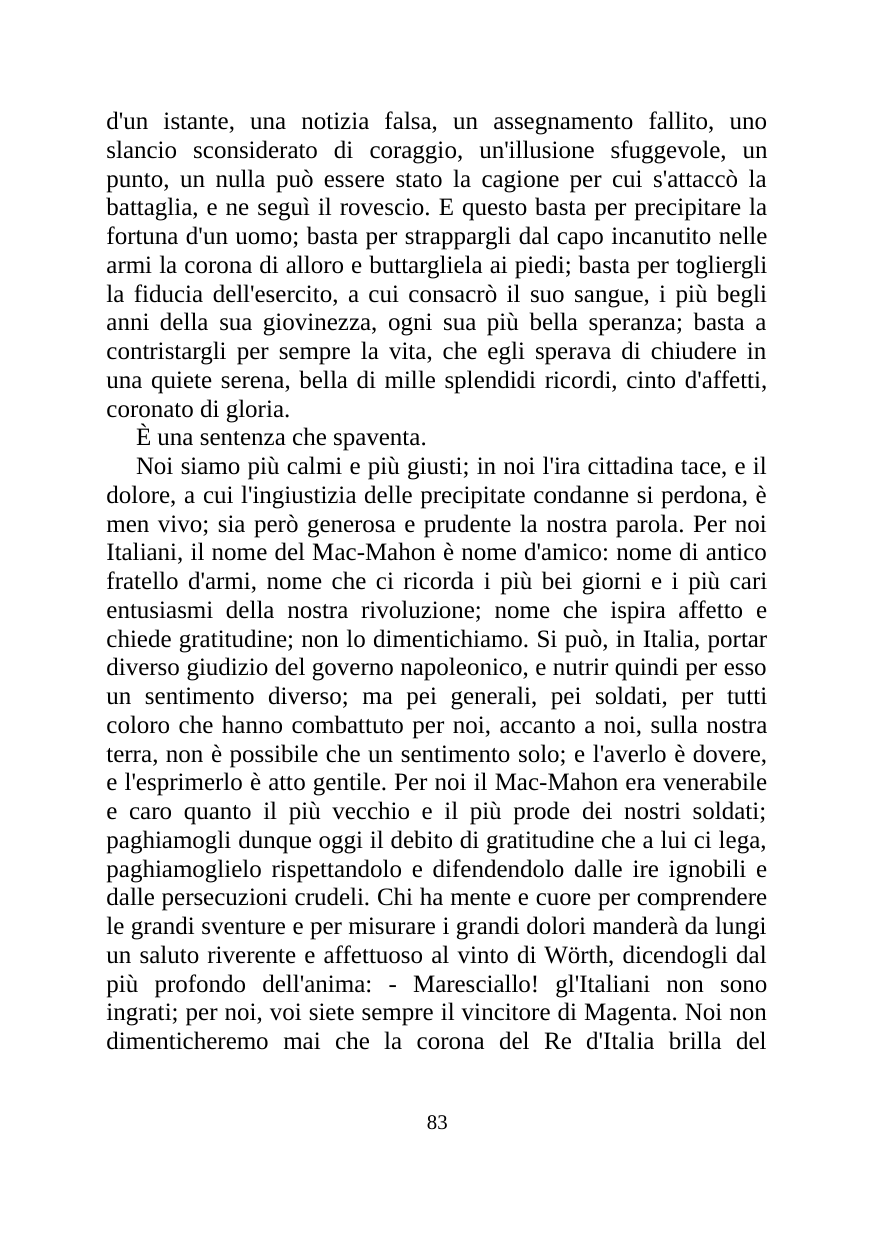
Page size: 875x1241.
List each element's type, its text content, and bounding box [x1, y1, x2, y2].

text Noi siamo più calmi e più giusti; in noi l'ira cittadina tace, e il dolore, a cui l'ingiustizia delle precipitate condanne si perdona, è men vivo; sia però generosa e prudente la nostra parola. Per noi Italiani, il nome del Mac-Mahon è nome d'amico: nome di antico fratello d'armi, nome che ci ricorda i più bei giorni e i più cari entusiasmi della nostra rivoluzione; nome che ispira affetto e chiede gratitudine; non lo dimentichiamo. Si può, in Italia, portar diverso giudizio del governo napoleonico, e nutrir quindi per esso un sentimento diverso; ma pei generali, pei soldati, per tutti coloro che hanno combattuto per noi, accanto a noi, sulla nostra terra, non è possibile che un sentimento solo; e l'averlo è dovere, e l'esprimerlo è atto gentile. Per noi il Mac-Mahon era venerabile e caro quanto il più vecchio e il più prode dei nostri soldati; paghiamogli dunque oggi il debito di gratitudine che a lui ci lega, paghiamoglielo rispettandolo e difendendolo dalle ire ignobili e dalle persecuzioni crudeli. Chi ha mente e cuore per comprendere le grandi sventure e per misurare i grandi dolori manderà da lungi un saluto riverente e affettuoso al vinto di Wörth, dicendogli dal più profondo dell'anima: - Maresciallo! gl'Italiani non sono ingrati; per noi, voi siete sempre il vincitore di Magenta. Noi non dimenticheremo mai che la corona del Re d'Italia brilla del [106, 451, 768, 1055]
text È una sentenza che spaventa. [106, 422, 768, 451]
text d'un istante, una notizia falsa, un assegnamento fallito, uno slancio sconsiderato di coraggio, un'illusione sfuggevole, un punto, un nulla può essere stato la cagione per cui s'attaccò la battaglia, e ne seguì il rovescio. E questo basta per precipitare la fortuna d'un uomo; basta per strappargli dal capo incanutito nelle armi la corona di alloro e buttargliela ai piedi; basta per togliergli la fiducia dell'esercito, a cui consacrò il suo sangue, i più begli anni della sua giovinezza, ogni sua più bella speranza; basta a contristargli per sempre la vita, che egli sperava di chiudere in una quiete serena, bella di mille splendidi ricordi, cinto d'affetti, coronato di gloria. [106, 106, 768, 422]
